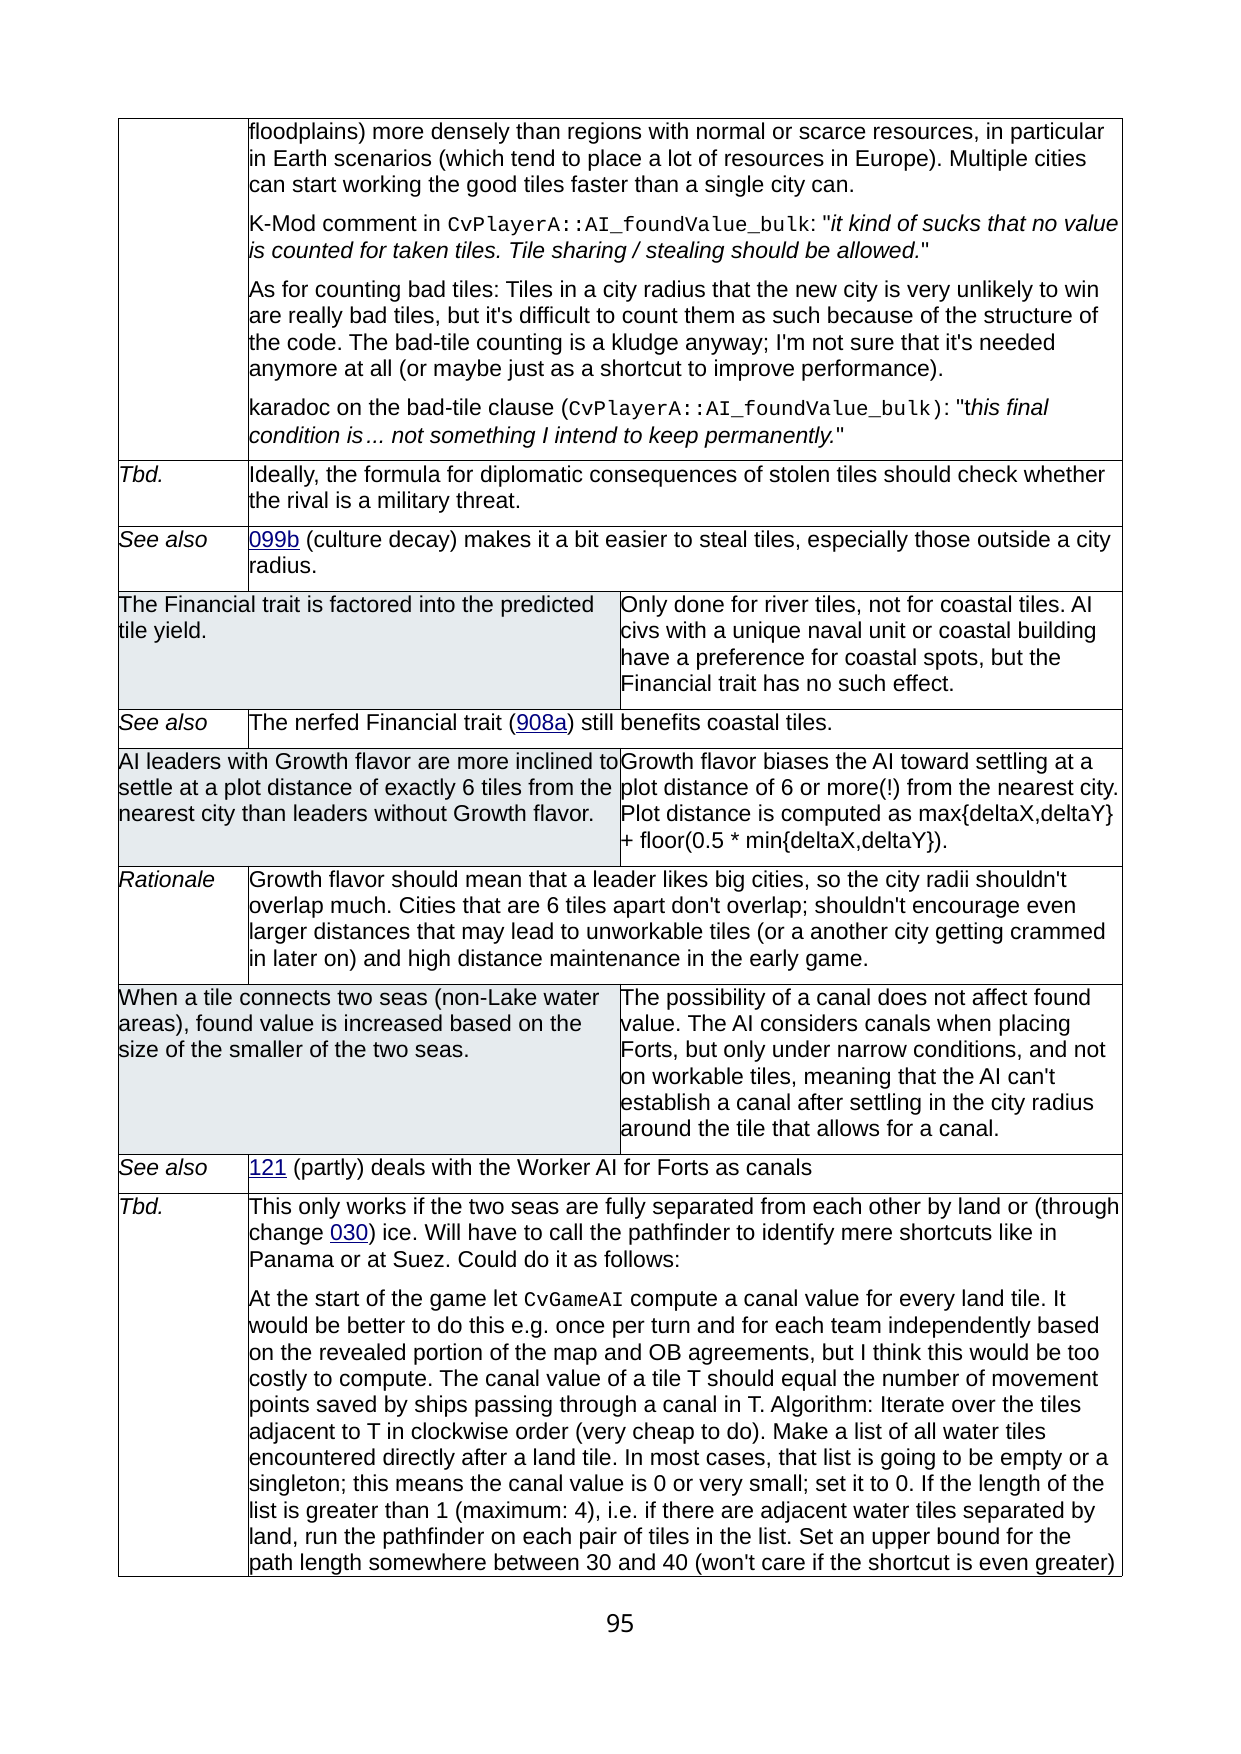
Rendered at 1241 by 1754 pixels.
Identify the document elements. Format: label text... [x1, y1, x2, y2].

table_cell 099b (culture decay) makes it a bit easier to steal tiles, especially those outside a city radius. [249, 527, 1122, 591]
table_cell Tbd. [119, 461, 248, 526]
table_cell Growth flavor should mean that a leader likes big cities, so the city radii shouldn't overlap much. Cities that are 6 tiles apart don't overlap; shouldn't encourage even larger distances that may lead to unworkable tiles (or a another city getting crammed in later on) and high distance maintenance in the early game. [249, 867, 1122, 983]
table_cell Growth flavor biases the AI toward settling at a plot distance of 6 or more(!) from the nearest city. Plot distance is computed as max{deltaX,deltaY} + floor(0.5 * min{deltaX,deltaY}). [621, 749, 1122, 866]
table_cell See also [119, 527, 248, 591]
table_cell The nerfed Financial trait (908a) still benefits coastal tiles. [249, 710, 1122, 748]
table_cell 121 (partly) deals with the Worker AI for Forts as canals [249, 1155, 1122, 1193]
table_cell Ideally, the formula for diplomatic consequences of stolen tiles should check whether the rival is a military threat. [249, 461, 1122, 526]
table_cell See also [119, 1155, 248, 1193]
table_cell [119, 119, 248, 460]
table_cell Tbd. [119, 1194, 248, 1576]
table_cell When a tile connects two seas (non-Lake water areas), found value is increased based on the size of the smaller of the two seas. [119, 985, 620, 1154]
table_cell AI leaders with Growth flavor are more inclined to settle at a plot distance of exactly 6 tiles from the nearest city than leaders without Growth flavor. [119, 749, 620, 866]
table_cell Rationale [119, 867, 248, 983]
table_cell Only done for river tiles, not for coastal tiles. AI civs with a unique naval unit or coastal building have a preference for coastal spots, but the Financial trait has no such effect. [621, 592, 1122, 709]
table_cell floodplains) more densely than regions with normal or scarce resources, in particular in Earth scenarios (which tend to place a lot of resources in Europe). Multiple cities can start working the good tiles faster than a single city can. K-Mod comment in CvPlayerA::AI_foundValue_bulk: "it kind of sucks that no value is counted for taken tiles. Tile sharing / stealing should be allowed." As for counting bad tiles: Tiles in a city radius that the new city is very unlikely to win are really bad tiles, but it's difficult to count them as such because of the structure of the code. The bad-tile counting is a kludge anyway; I'm not sure that it's needed anymore at all (or maybe just as a shortcut to improve performance). karadoc on the bad-tile clause (CvPlayerA::AI_foundValue_bulk): "this final condition is ... not something I intend to keep permanently." [249, 119, 1122, 460]
table_cell The Financial trait is factored into the predicted tile yield. [119, 592, 620, 709]
table_cell See also [119, 710, 248, 748]
table_cell This only works if the two seas are fully separated from each other by land or (through change 030) ice. Will have to call the pathfinder to identify mere shortcuts like in Panama or at Suez. Could do it as follows: At the start of the game let CvGameAI compute a canal value for every land tile. It would be better to do this e.g. once per turn and for each team independently based on the revealed portion of the map and OB agreements, but I think this would be too costly to compute. The canal value of a tile T should equal the number of movement points saved by ships passing through a canal in T. Algorithm: Iterate over the tiles adjacent to T in clockwise order (very cheap to do). Make a list of all water tiles encountered directly after a land tile. In most cases, that list is going to be empty or a singleton; this means the canal value is 0 or very small; set it to 0. If the length of the list is greater than 1 (maximum: 4), i.e. if there are adjacent water tiles separated by land, run the pathfinder on each pair of tiles in the list. Set an upper bound for the path length somewhere between 30 and 40 (won't care if the shortcut is even greater) [249, 1194, 1122, 1576]
table_cell The possibility of a canal does not affect found value. The AI considers canals when placing Forts, but only under narrow conditions, and not on workable tiles, meaning that the AI can't establish a canal after settling in the city radius around the tile that allows for a canal. [621, 985, 1122, 1154]
